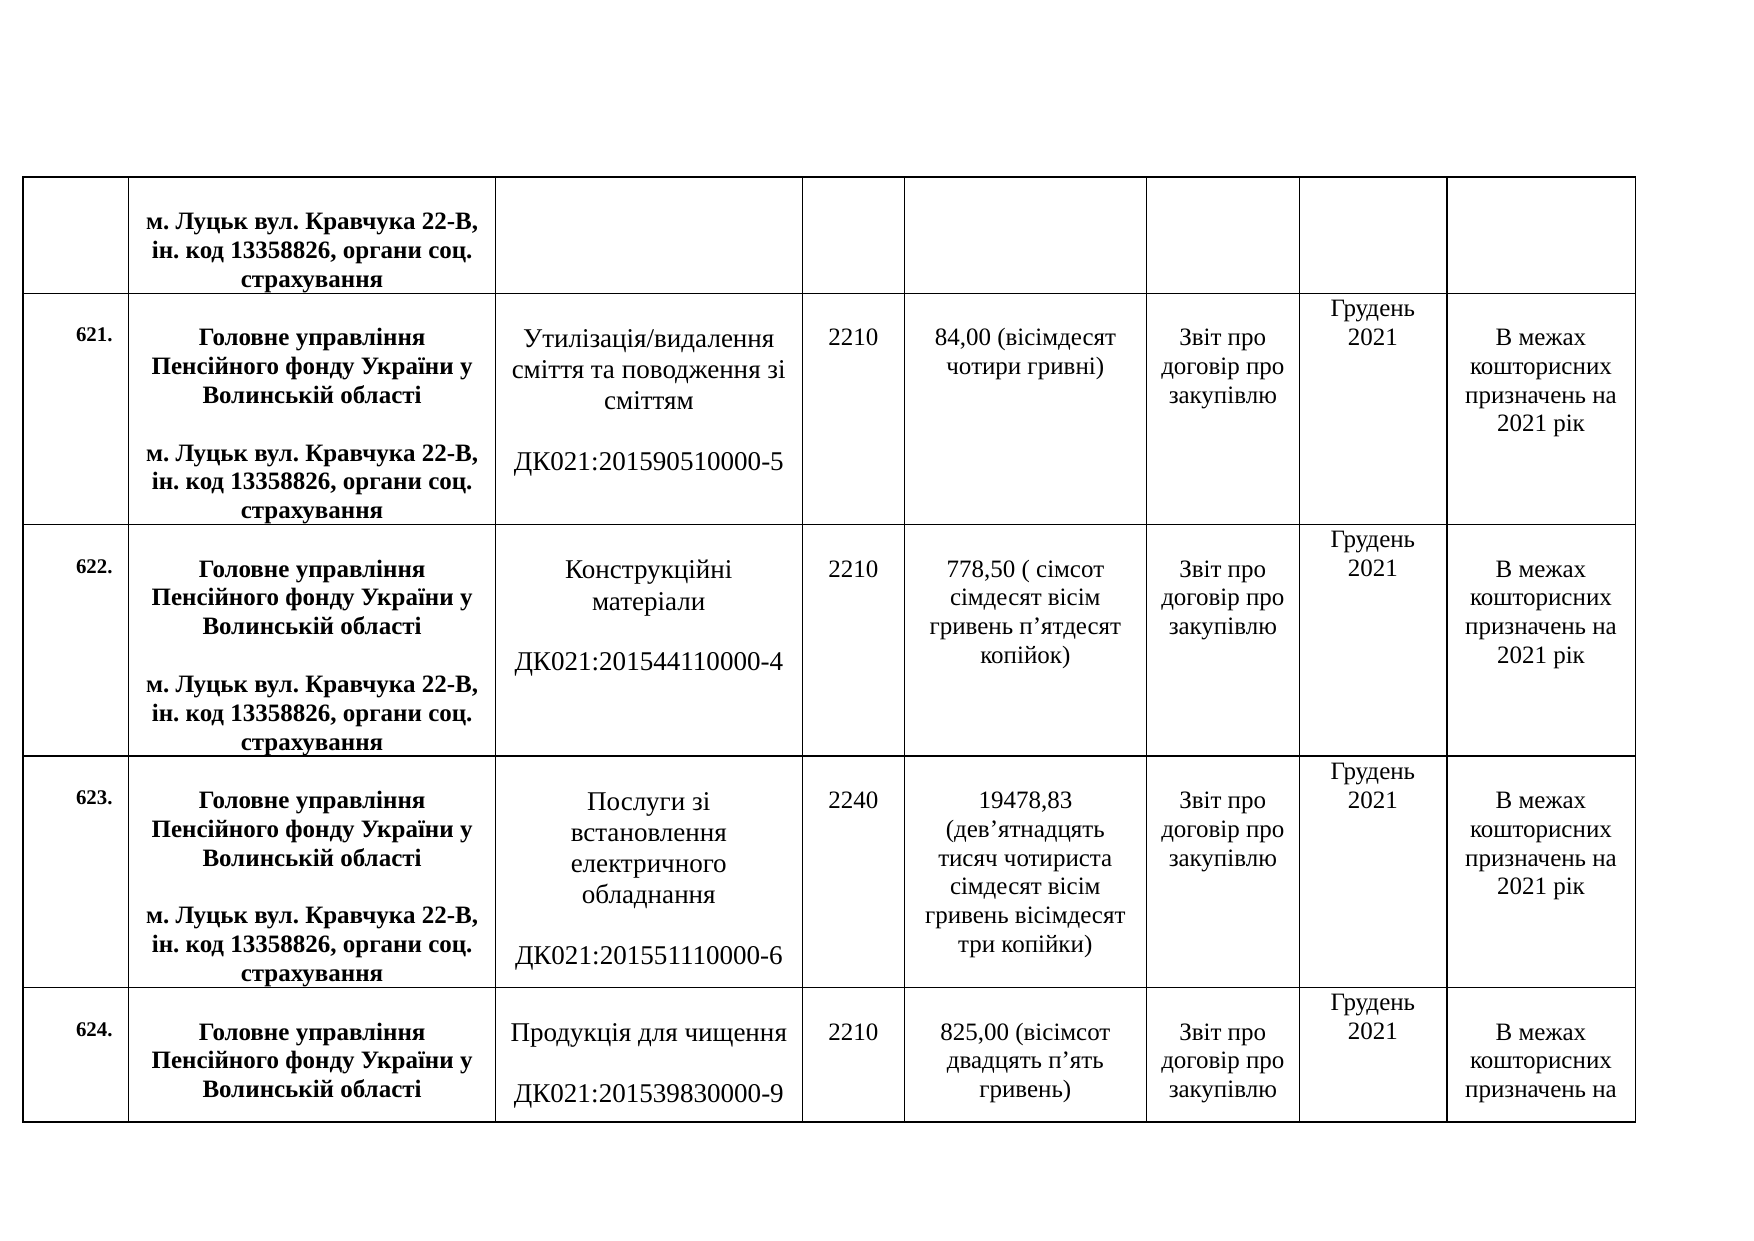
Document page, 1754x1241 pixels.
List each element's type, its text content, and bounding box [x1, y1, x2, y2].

table_cell Звіт про договір про закупівлю [1147, 294, 1299, 524]
table_cell [24, 757, 128, 987]
table_cell Звіт про договір про закупівлю [1147, 525, 1299, 755]
table_cell 2210 [803, 294, 904, 524]
table_cell Грудень 2021 [1300, 988, 1446, 1121]
table_cell Продукція для чищення ДК021:201539830000-9 [496, 988, 802, 1121]
table_cell 2210 [803, 988, 904, 1121]
table_cell [803, 178, 904, 292]
table_cell [24, 525, 128, 755]
table_cell Звіт про договір про закупівлю [1147, 757, 1299, 987]
table_cell 778,50 ( сімсот сімдесят вісім гривень п’ятдесят копійок) [905, 525, 1146, 755]
table_cell [24, 988, 128, 1121]
table_cell 825,00 (вісімсот двадцять п’ять гривень) [905, 988, 1146, 1121]
table_cell м. Луцьк вул. Кравчука 22-В, ін. код 13358826, органи соц. страхування [129, 178, 495, 292]
table_cell 2240 [803, 757, 904, 987]
table_cell Головне управління Пенсійного фонду України у Волинській області [129, 988, 495, 1121]
table_cell [1147, 178, 1299, 292]
table_cell Утилізація/видалення сміття та поводження зі сміттям ДК021:201590510000-5 [496, 294, 802, 524]
table_cell В межах кошторисних призначень на [1448, 988, 1635, 1121]
table_cell [24, 178, 128, 292]
table_cell Звіт про договір про закупівлю [1147, 988, 1299, 1121]
table_cell Головне управління Пенсійного фонду України у Волинській області м. Луцьк вул. Кравчука 22-В, ін. код 13358826, органи соц. страхування [129, 294, 495, 524]
table_cell В межах кошторисних призначень на 2021 рік [1448, 294, 1635, 524]
table_cell В межах кошторисних призначень на 2021 рік [1448, 757, 1635, 987]
table_cell Конструкційні матеріали ДК021:201544110000-4 [496, 525, 802, 755]
table_cell [1448, 178, 1635, 292]
table_cell 19478,83 (дев’ятнадцять тисяч чотириста сімдесят вісім гривень вісімдесят три копійки) [905, 757, 1146, 987]
table_cell Грудень 2021 [1300, 294, 1446, 524]
table_cell Грудень 2021 [1300, 525, 1446, 755]
table_cell [496, 178, 802, 292]
table_cell 84,00 (вісімдесят чотири гривні) [905, 294, 1146, 524]
table_cell 2210 [803, 525, 904, 755]
table_cell Головне управління Пенсійного фонду України у Волинській області м. Луцьк вул. Кравчука 22-В, ін. код 13358826, органи соц. страхування [129, 757, 495, 987]
table_cell Грудень 2021 [1300, 757, 1446, 987]
table_cell [1300, 178, 1446, 292]
table_cell Головне управління Пенсійного фонду України у Волинській області м. Луцьк вул. Кравчука 22-В, ін. код 13358826, органи соц. страхування [129, 525, 495, 755]
table_cell [24, 294, 128, 524]
table_cell [905, 178, 1146, 292]
table_cell Послуги зі встановлення електричного обладнання ДК021:201551110000-6 [496, 757, 802, 987]
table_cell В межах кошторисних призначень на 2021 рік [1448, 525, 1635, 755]
